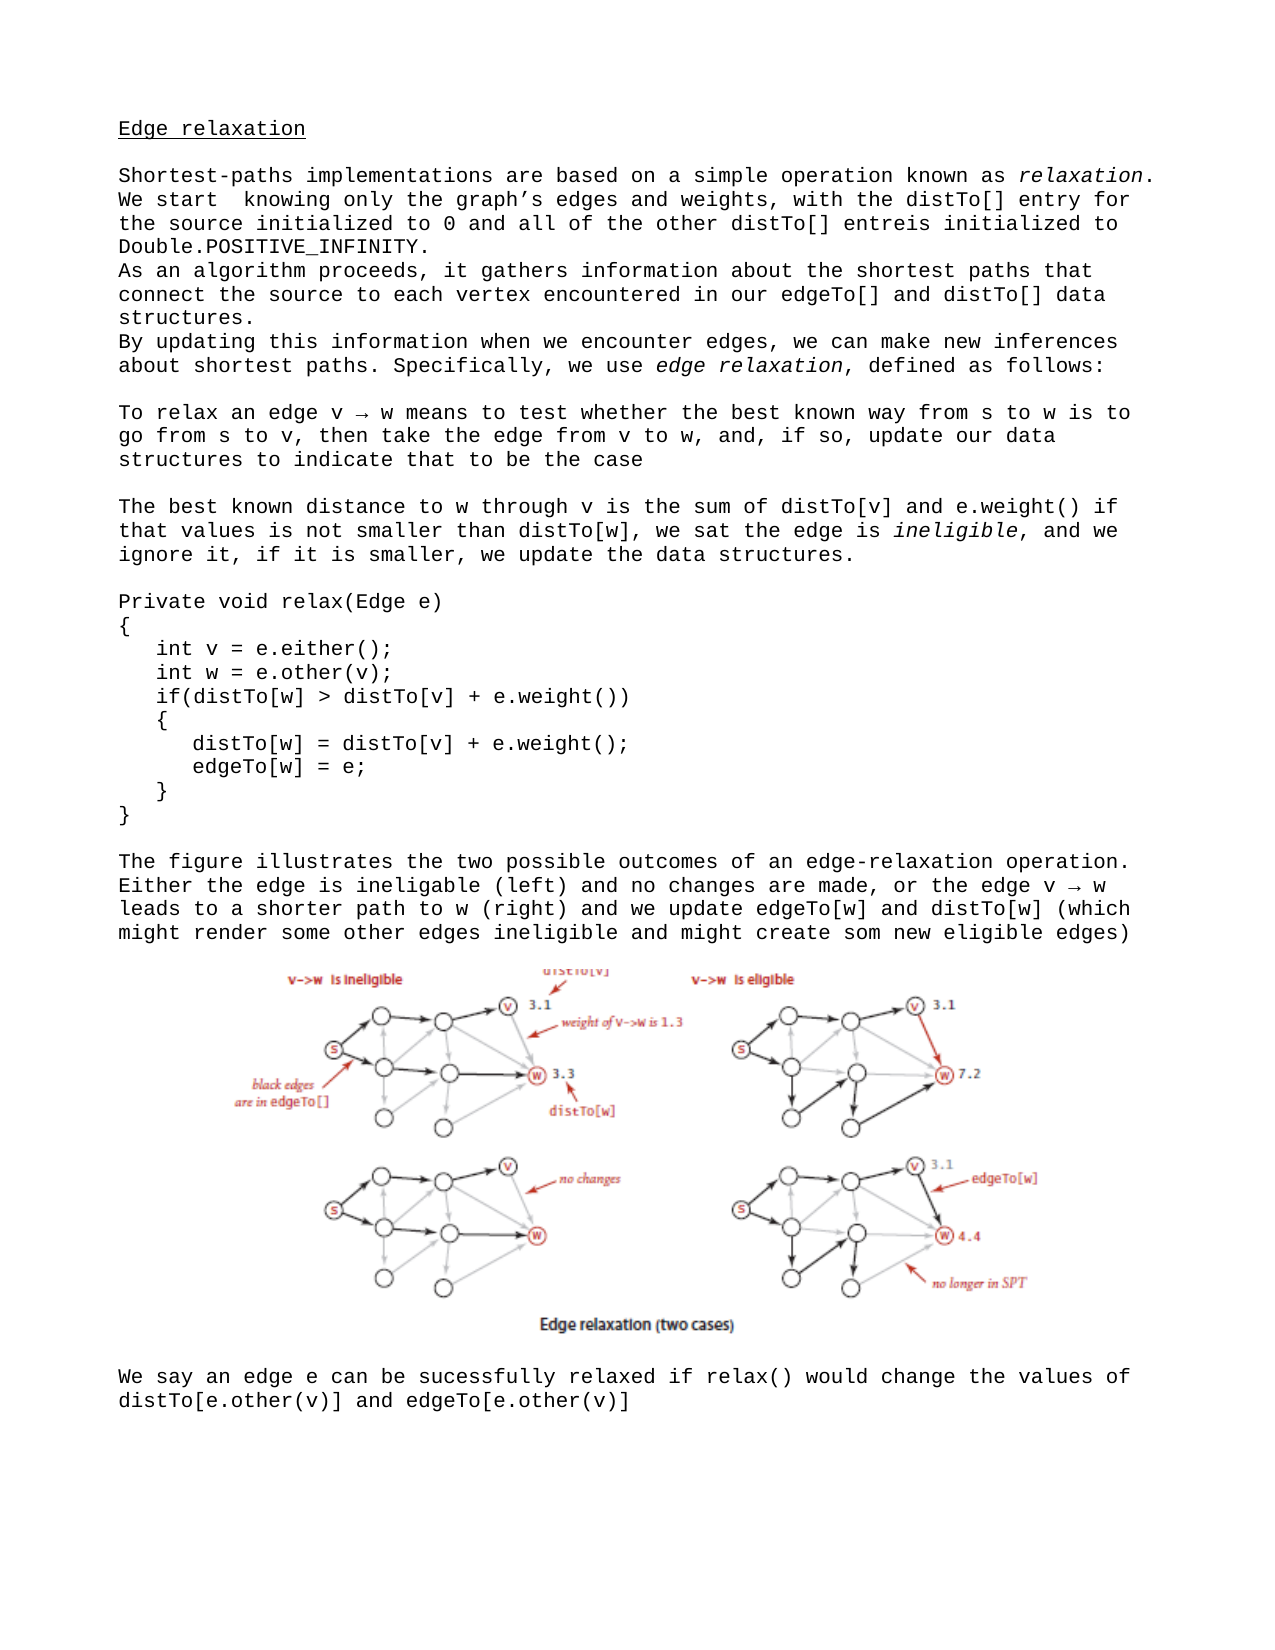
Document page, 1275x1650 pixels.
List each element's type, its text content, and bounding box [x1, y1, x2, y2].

text } [118, 804, 1157, 827]
text Shortest-paths implementations are based on a simple operation known as relaxation. We start knowing only the graph’s edges and weights, with the distTo[] entry for the source initialized to 0 and all of the other distTo[] entreis initialized to Double.POSITIVE_INFINITY. [118, 165, 1157, 260]
text By updating this information when we encounter edges, we can make new inferences about shortest paths. Specifically, we use edge relaxation, defined as follows: [118, 331, 1157, 378]
text int w = e.other(v); [118, 662, 1157, 686]
text int v = e.either(); [118, 638, 1157, 662]
text Private void relax(Edge e) [118, 591, 1157, 615]
text edgeTo[w] = e; [118, 757, 1157, 780]
text } [118, 780, 1157, 804]
text As an algorithm proceeds, it gathers information about the shortest paths that connect the source to each vertex encountered in our edgeTo[] and distTo[] data structures. [118, 260, 1157, 331]
text distTo[w] = distTo[v] + e.weight(); [118, 733, 1157, 757]
text { [118, 615, 1157, 638]
text We say an edge e can be sucessfully relaxed if relax() would change the values of distTo[e.other(v)] and edgeTo[e.other(v)] [118, 1366, 1157, 1414]
picture [230, 969, 1045, 1343]
text if(distTo[w] > distTo[v] + e.weight()) [118, 686, 1157, 709]
text To relax an edge v → w means to test whether the best known way from s to w is to go from s to v, then take the edge from v to w, and, if so, update our data structures to indicate that to be the case [118, 402, 1157, 473]
text { [118, 709, 1157, 733]
text The best known distance to w through v is the sum of distTo[v] and e.weight() if that values is not smaller than distTo[w], we sat the edge is ineligible, and we ignore it, if it is smaller, we update the data structures. [118, 496, 1157, 567]
text The figure illustrates the two possible outcomes of an edge-relaxation operation. Either the edge is ineligable (left) and no changes are made, or the edge v → w leads to a shorter path to w (right) and we update edgeTo[w] and distTo[w] (which might render some other edges ineligible and might create som new eligible edges) [118, 851, 1157, 946]
text Edge relaxation [118, 118, 1157, 142]
